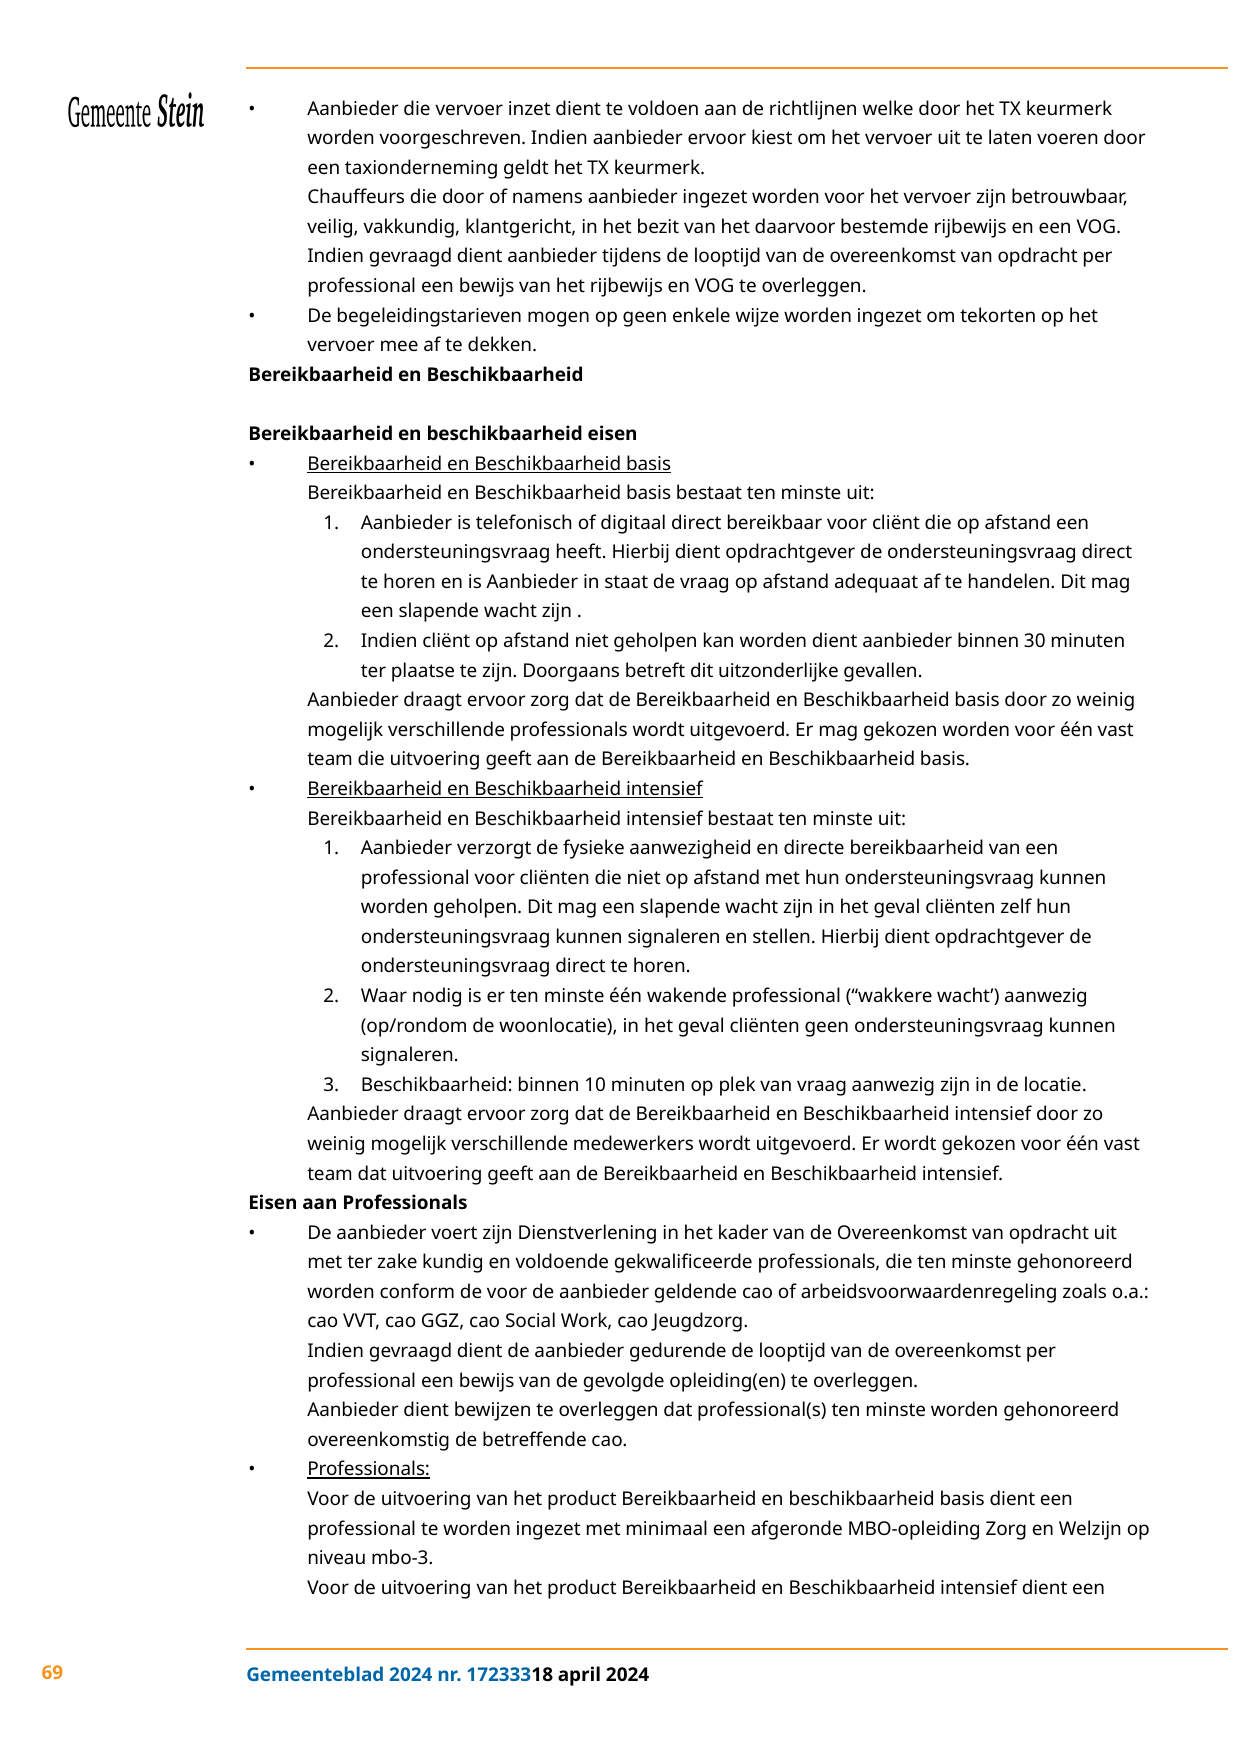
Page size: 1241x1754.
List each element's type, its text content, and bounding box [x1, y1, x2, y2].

list De begeleidingstarieven mogen op geen enkele wijze worden ingezet om tekorten op het vervoer mee af te dekken. [248, 302, 1152, 357]
list De aanbieder voert zijn Dienstverlening in het kader van de Overeenkomst van opdracht uit met ter zake kundig en voldoende gekwalificeerde professionals, die ten minste gehonoreerd worden conform de voor de aanbieder geldende cao of arbeidsvoorwaardenregeling zoals o.a.: cao VVT, cao GGZ, cao Social Work, cao Jeugdzorg. [248, 1219, 1152, 1333]
text Bereikbaarheid en Beschikbaarheid [248, 361, 1152, 387]
list Aanbieder draagt ervoor zorg dat de Bereikbaarheid en Beschikbaarheid intensief door zo weinig mogelijk verschillende medewerkers wordt uitgevoerd. Er wordt gekozen voor één vast team dat uitvoering geeft aan de Bereikbaarheid en Beschikbaarheid intensief. [248, 1101, 1152, 1186]
list Bereikbaarheid en Beschikbaarheid intensief bestaat ten minste uit: [248, 805, 1152, 831]
list Voor de uitvoering van het product Bereikbaarheid en Beschikbaarheid intensief dient een [248, 1574, 1152, 1600]
list Bereikbaarheid en Beschikbaarheid intensief [248, 775, 1152, 801]
list Aanbieder verzorgt de fysieke aanwezigheid en directe bereikbaarheid van een professional voor cliënten die niet op afstand met hun ondersteuningsvraag kunnen worden geholpen. Dit mag een slapende wacht zijn in het geval cliënten zelf hun ondersteuningsvraag kunnen signaleren en stellen. Hierbij dient opdrachtgever de ondersteuningsvraag direct te horen. [323, 834, 1152, 978]
list Bereikbaarheid en Beschikbaarheid basis [248, 450, 1152, 476]
list Professionals: [248, 1456, 1152, 1481]
list Indien cliënt op afstand niet geholpen kan worden dient aanbieder binnen 30 minuten ter plaatse te zijn. Doorgaans betreft dit uitzonderlijke gevallen. [323, 627, 1152, 683]
list Aanbieder die vervoer inzet dient te voldoen aan de richtlijnen welke door het TX keurmerk worden voorgeschreven. Indien aanbieder ervoor kiest om het vervoer uit te laten voeren door een taxionderneming geldt het TX keurmerk. [248, 95, 1152, 180]
list Aanbieder dient bewijzen te overleggen dat professional(s) ten minste worden gehonoreerd overeenkomstig de betreffende cao. [248, 1396, 1152, 1452]
picture [41, 47, 231, 172]
list Waar nodig is er ten minste één wakende professional (“wakkere wacht’) aanwezig (op/rondom de woonlocatie), in het geval cliënten geen ondersteuningsvraag kunnen signaleren. [323, 982, 1152, 1067]
list Beschikbaarheid: binnen 10 minuten op plek van vraag aanwezig zijn in de locatie. [323, 1071, 1152, 1097]
list Aanbieder draagt ervoor zorg dat de Bereikbaarheid en Beschikbaarheid basis door zo weinig mogelijk verschillende professionals wordt uitgevoerd. Er mag gekozen worden voor één vast team die uitvoering geeft aan de Bereikbaarheid en Beschikbaarheid basis. [248, 686, 1152, 771]
list Indien gevraagd dient de aanbieder gedurende de looptijd van de overeenkomst per professional een bewijs van de gevolgde opleiding(en) te overleggen. [248, 1337, 1152, 1393]
list Bereikbaarheid en Beschikbaarheid basis bestaat ten minste uit: [248, 479, 1152, 505]
text Eisen aan Professionals [248, 1189, 1152, 1215]
list Voor de uitvoering van het product Bereikbaarheid en beschikbaarheid basis dient een professional te worden ingezet met minimaal een afgeronde MBO-opleiding Zorg en Welzijn op niveau mbo-3. [248, 1485, 1152, 1570]
list Aanbieder is telefonisch of digitaal direct bereikbaar voor cliënt die op afstand een ondersteuningsvraag heeft. Hierbij dient opdrachtgever de ondersteuningsvraag direct te horen en is Aanbieder in staat de vraag op afstand adequaat af te handelen. Dit mag een slapende wacht zijn . [323, 509, 1152, 623]
list Chauffeurs die door of namens aanbieder ingezet worden voor het vervoer zijn betrouwbaar, veilig, vakkundig, klantgericht, in het bezit van het daarvoor bestemde rijbewijs en een VOG. Indien gevraagd dient aanbieder tijdens de looptijd van de overeenkomst van opdracht per professional een bewijs van het rijbewijs en VOG te overleggen. [248, 183, 1152, 298]
text Bereikbaarheid en beschikbaarheid eisen [248, 420, 1152, 446]
